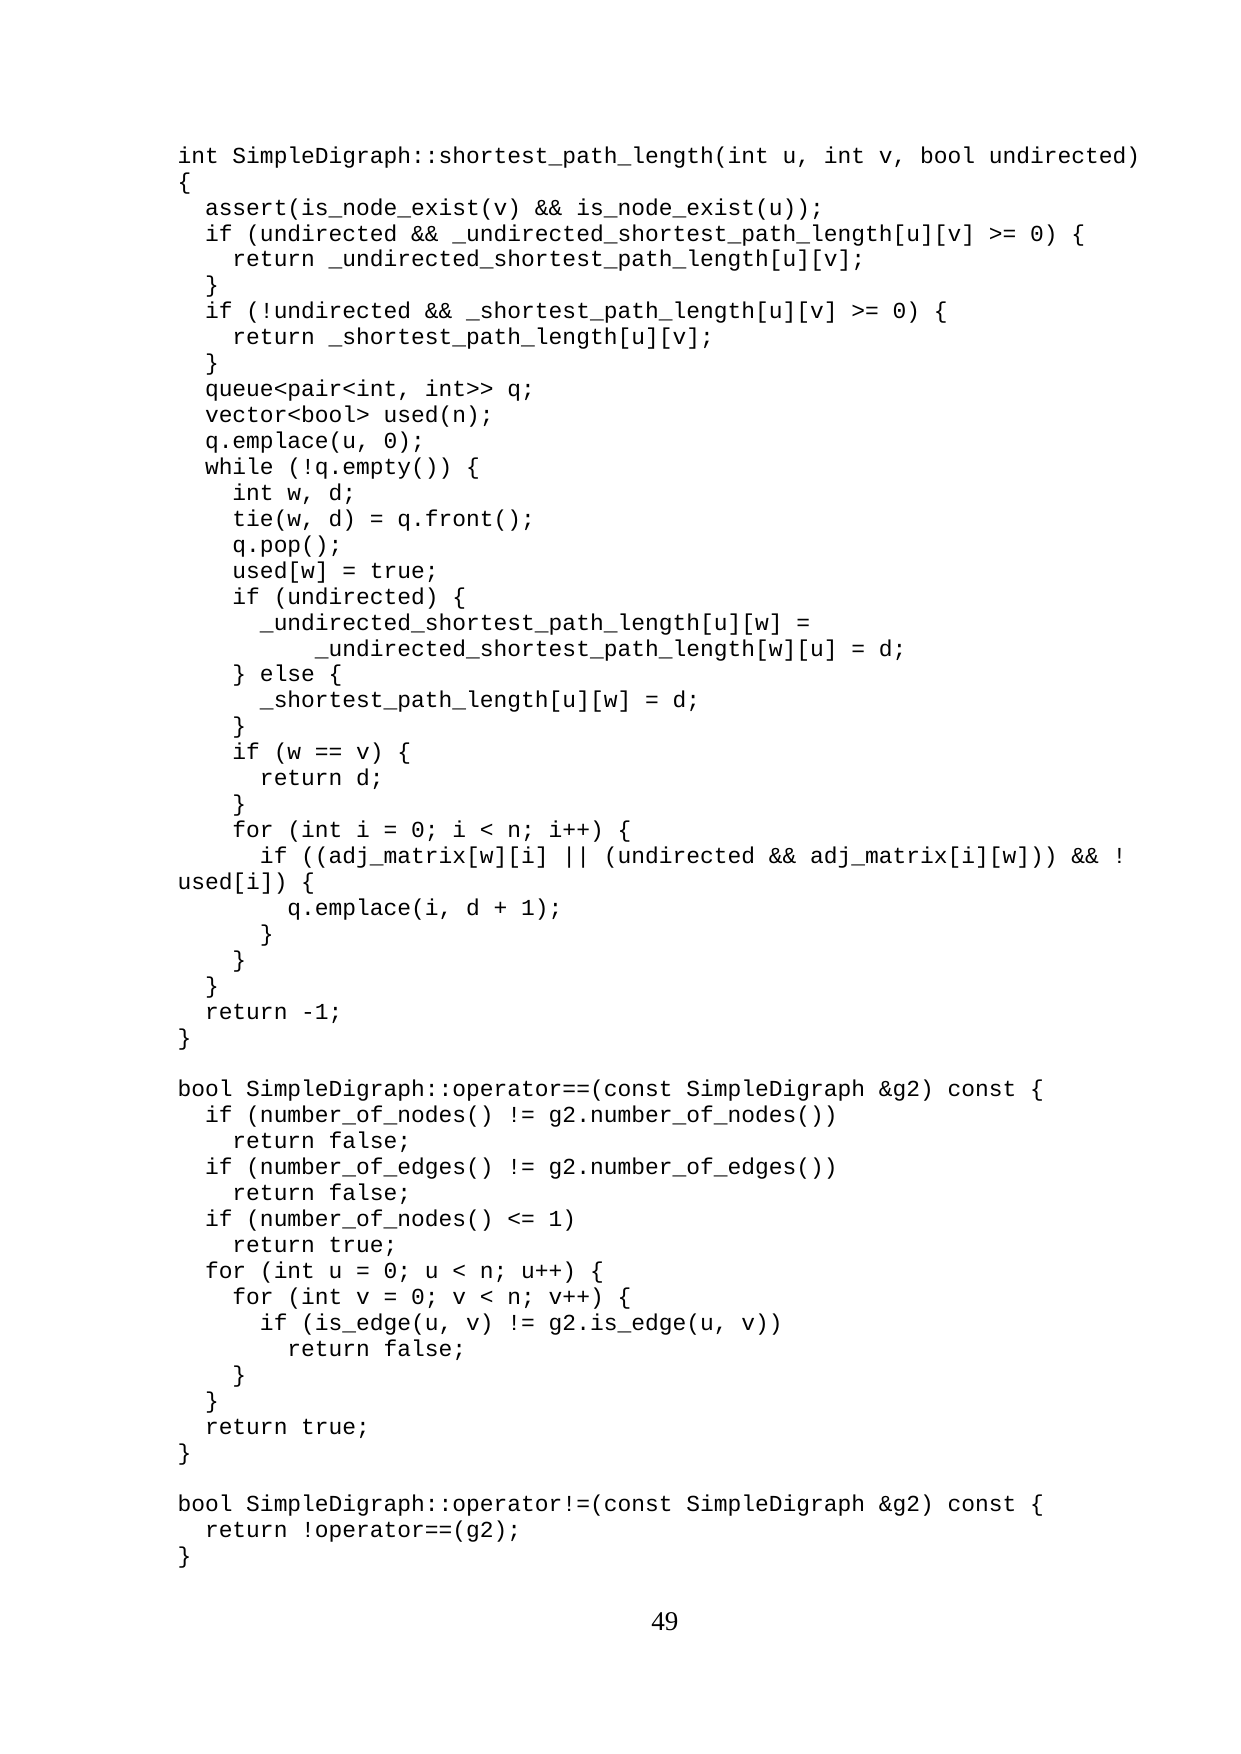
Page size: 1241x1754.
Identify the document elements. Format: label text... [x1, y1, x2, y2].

text return _shortest_path_length[u][v]; [177, 326, 1152, 352]
text } [177, 974, 1152, 1000]
text assert(is_node_exist(v) && is_node_exist(u)); [177, 196, 1152, 222]
text if (number_of_edges() != g2.number_of_edges()) [177, 1156, 1152, 1182]
text vector<bool> used(n); [177, 403, 1152, 429]
text _shortest_path_length[u][w] = d; [177, 689, 1152, 715]
text } else { [177, 663, 1152, 689]
text return false; [177, 1337, 1152, 1363]
text return true; [177, 1415, 1152, 1441]
text if (undirected) { [177, 585, 1152, 611]
text return !operator==(g2); [177, 1519, 1152, 1545]
text } [177, 1363, 1152, 1389]
text } [177, 948, 1152, 974]
text used[w] = true; [177, 559, 1152, 585]
text while (!q.empty()) { [177, 455, 1152, 481]
text q.emplace(u, 0); [177, 429, 1152, 455]
text } [177, 715, 1152, 741]
text } [177, 1545, 1152, 1571]
text q.pop(); [177, 533, 1152, 559]
text if (undirected && _undirected_shortest_path_length[u][v] >= 0) { [177, 222, 1152, 248]
text _undirected_shortest_path_length[w][u] = d; [177, 637, 1152, 663]
text int w, d; [177, 481, 1152, 507]
text } [177, 1026, 1152, 1052]
text q.emplace(i, d + 1); [177, 896, 1152, 922]
text _undirected_shortest_path_length[u][w] = [177, 611, 1152, 637]
text } [177, 1389, 1152, 1415]
text if (is_edge(u, v) != g2.is_edge(u, v)) [177, 1311, 1152, 1337]
text return -1; [177, 1000, 1152, 1026]
text queue<pair<int, int>> q; [177, 377, 1152, 403]
text for (int i = 0; i < n; i++) { [177, 818, 1152, 844]
text } [177, 274, 1152, 300]
text return _undirected_shortest_path_length[u][v]; [177, 248, 1152, 274]
text if (number_of_nodes() <= 1) [177, 1207, 1152, 1233]
text } [177, 922, 1152, 948]
text return true; [177, 1233, 1152, 1259]
text for (int u = 0; u < n; u++) { [177, 1259, 1152, 1285]
text if (number_of_nodes() != g2.number_of_nodes()) [177, 1104, 1152, 1130]
text return false; [177, 1130, 1152, 1156]
text if (w == v) { [177, 741, 1152, 767]
text tie(w, d) = q.front(); [177, 507, 1152, 533]
text } [177, 792, 1152, 818]
text for (int v = 0; v < n; v++) { [177, 1285, 1152, 1311]
text int SimpleDigraph::shortest_path_length(int u, int v, bool undirected) { [177, 144, 1152, 196]
text } [177, 1441, 1152, 1467]
text if (!undirected && _shortest_path_length[u][v] >= 0) { [177, 300, 1152, 326]
text bool SimpleDigraph::operator!=(const SimpleDigraph &g2) const { [177, 1493, 1152, 1519]
text } [177, 352, 1152, 377]
text return false; [177, 1182, 1152, 1207]
text return d; [177, 767, 1152, 792]
text bool SimpleDigraph::operator==(const SimpleDigraph &g2) const { [177, 1078, 1152, 1104]
text if ((adj_matrix[w][i] || (undirected && adj_matrix[i][w])) && !used[i]) { [177, 844, 1152, 896]
